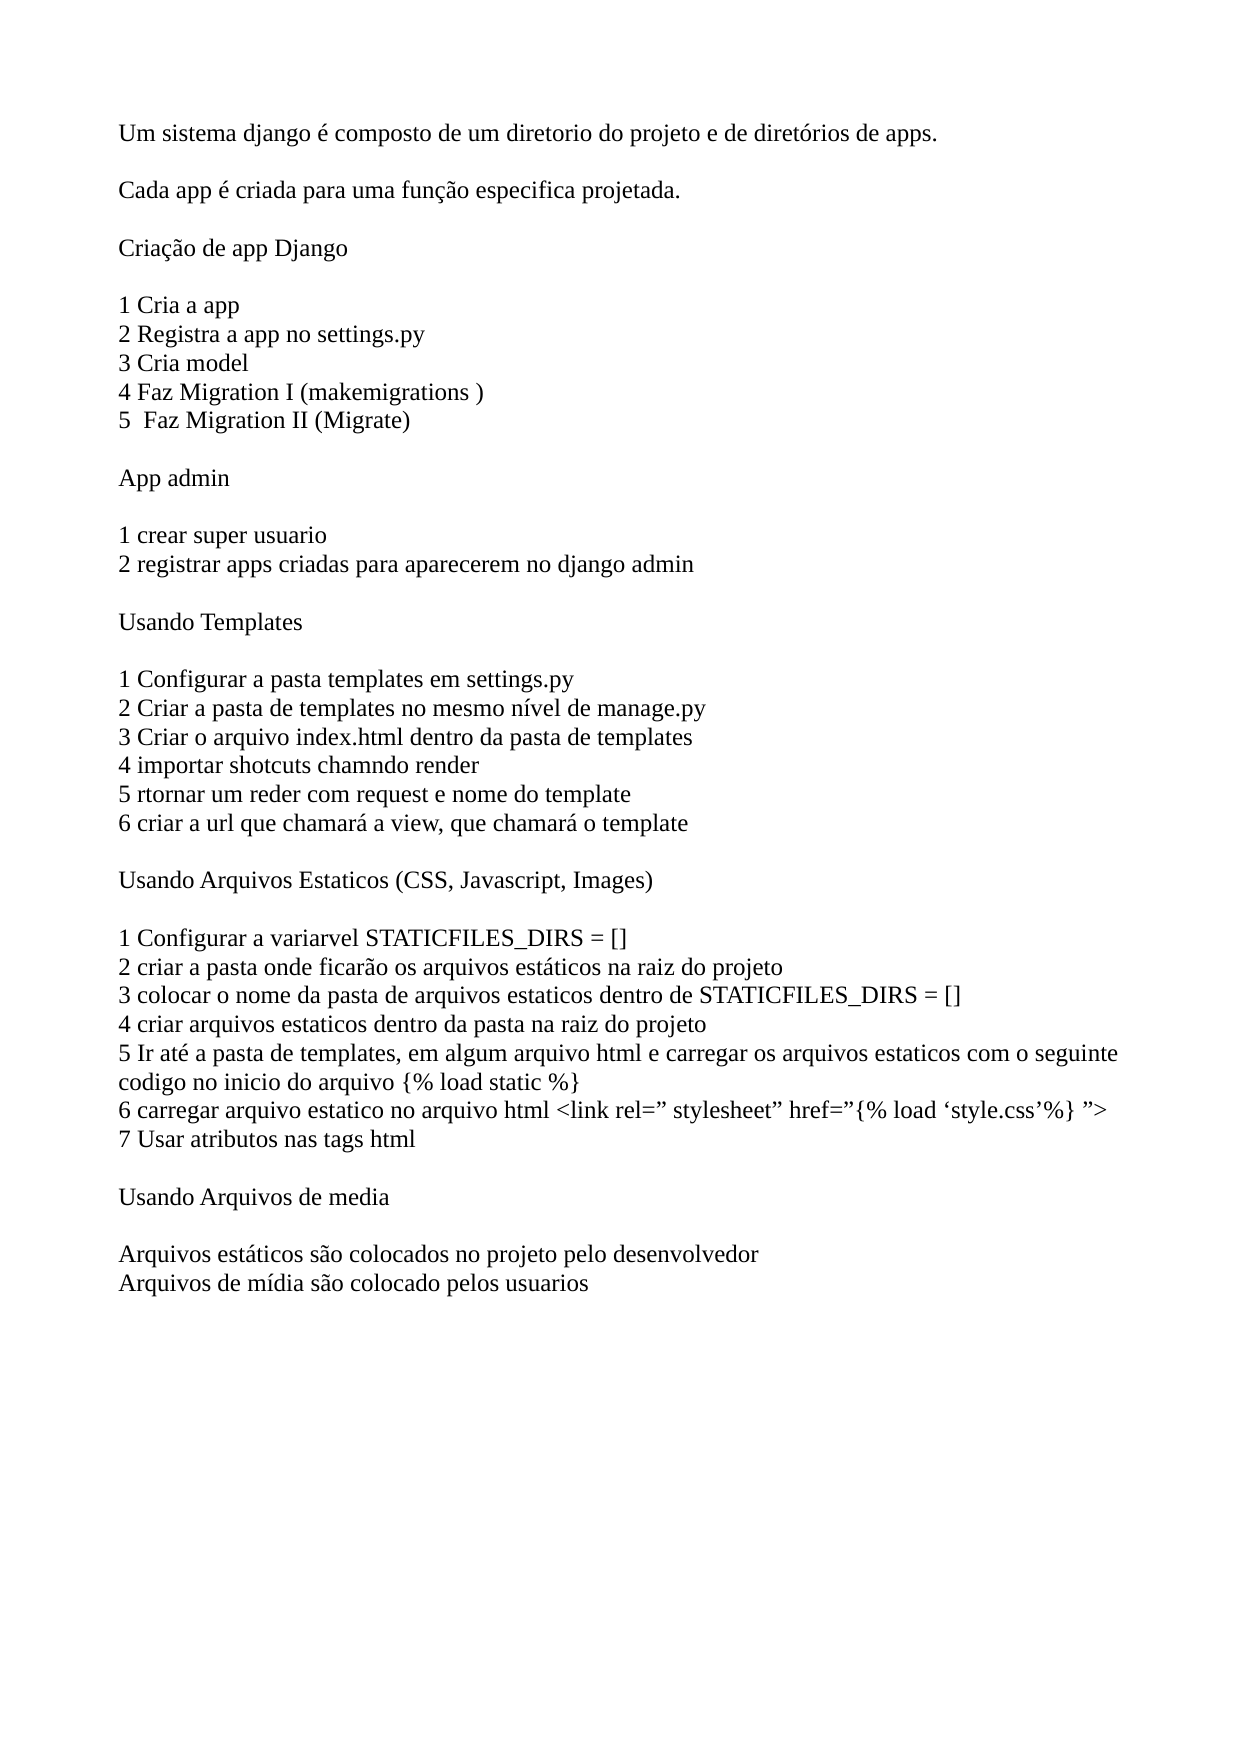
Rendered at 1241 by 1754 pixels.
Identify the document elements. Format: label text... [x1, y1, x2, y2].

text Cada app é criada para uma função especifica projetada. [118, 176, 1122, 204]
text 5 rtornar um reder com request e nome do template [118, 779, 1122, 808]
text Arquivos estáticos são colocados no projeto pelo desenvolvedor [118, 1239, 1122, 1268]
text Criação de app Django [118, 233, 1122, 262]
text Um sistema django é composto de um diretorio do projeto e de diretórios de apps. [118, 118, 1122, 147]
text 2 criar a pasta onde ficarão os arquivos estáticos na raiz do projeto [118, 952, 1122, 981]
text 2 Criar a pasta de templates no mesmo nível de manage.py [118, 693, 1122, 722]
text Usando Arquivos de media [118, 1182, 1122, 1211]
text 3 Cria model [118, 348, 1122, 377]
text 1 Configurar a pasta templates em settings.py [118, 664, 1122, 693]
text 2 Registra a app no settings.py [118, 319, 1122, 348]
text 4 criar arquivos estaticos dentro da pasta na raiz do projeto [118, 1009, 1122, 1038]
text 5 Faz Migration II (Migrate) [118, 406, 1122, 434]
text 6 criar a url que chamará a view, que chamará o template [118, 808, 1122, 837]
text 5 Ir até a pasta de templates, em algum arquivo html e carregar os arquivos estaticos com o seguinte codigo no inicio do arquivo {% load static %} [118, 1038, 1122, 1096]
text Usando Arquivos Estaticos (CSS, Javascript, Images) [118, 866, 1122, 894]
text App admin [118, 463, 1122, 492]
text 4 importar shotcuts chamndo render [118, 751, 1122, 779]
text 1 Cria a app [118, 291, 1122, 319]
text 2 registrar apps criadas para aparecerem no django admin [118, 549, 1122, 578]
text 7 Usar atributos nas tags html [118, 1124, 1122, 1153]
text 3 Criar o arquivo index.html dentro da pasta de templates [118, 722, 1122, 751]
text Arquivos de mídia são colocado pelos usuarios [118, 1268, 1122, 1297]
text 1 Configurar a variarvel STATICFILES_DIRS = [] [118, 923, 1122, 952]
text 4 Faz Migration I (makemigrations ) [118, 377, 1122, 406]
text Usando Templates [118, 607, 1122, 636]
text 3 colocar o nome da pasta de arquivos estaticos dentro de STATICFILES_DIRS = [] [118, 981, 1122, 1009]
text 1 crear super usuario [118, 521, 1122, 549]
text 6 carregar arquivo estatico no arquivo html <link rel=” stylesheet” href=”{% load ‘style.css’%} ”> [118, 1096, 1122, 1124]
